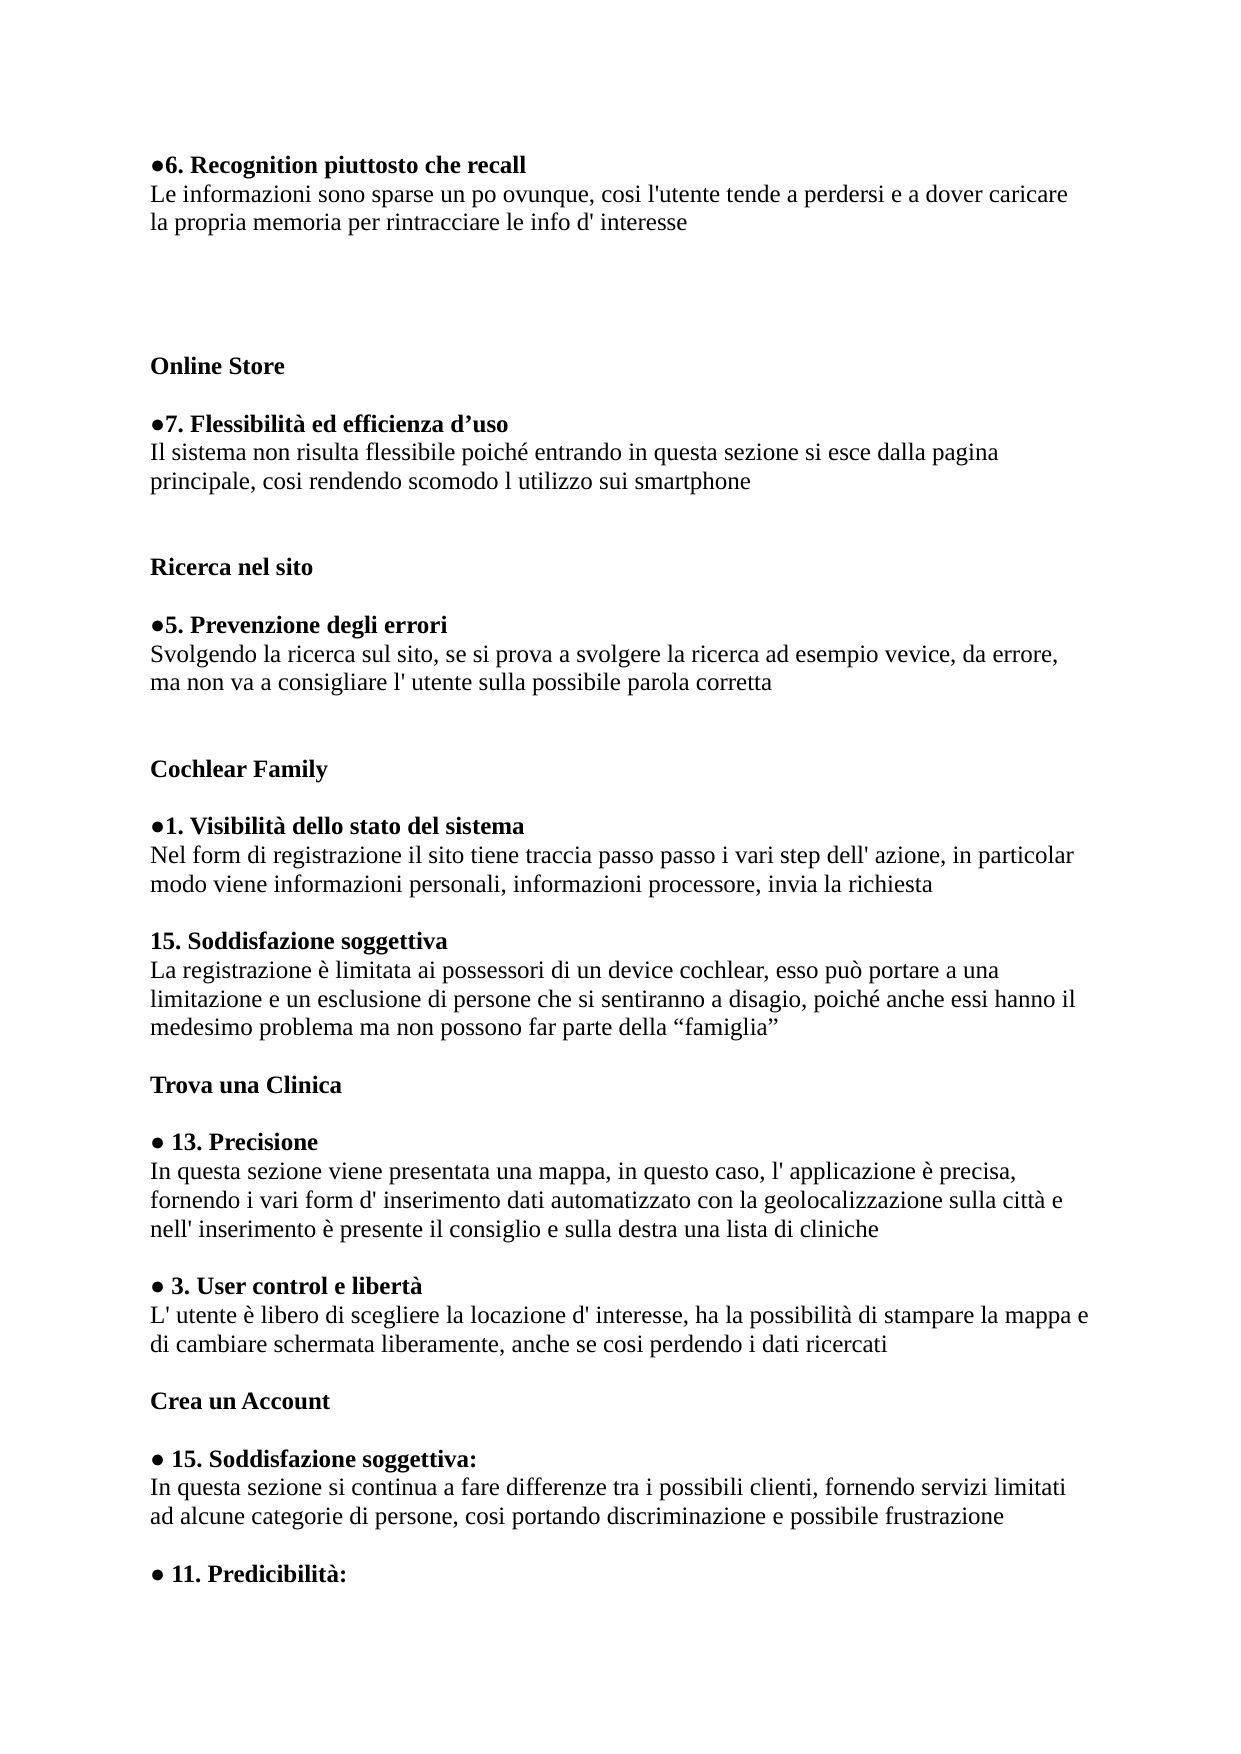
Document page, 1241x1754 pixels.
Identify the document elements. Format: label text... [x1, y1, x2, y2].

text Nel form di registrazione il sito tiene traccia passo passo i vari step dell' azione, in particolar modo viene informazioni personali, informazioni processore, invia la richiesta [150, 840, 1090, 897]
text ● 3. User control e libertà [150, 1271, 1090, 1300]
text Svolgendo la ricerca sul sito, se si prova a svolgere la ricerca ad esempio vevice, da errore, ma non va a consigliare l' utente sulla possibile parola corretta [150, 639, 1090, 696]
text ● 15. Soddisfazione soggettiva: [150, 1444, 1090, 1472]
text ● 11. Predicibilità: [150, 1559, 1090, 1587]
text ●5. Prevenzione degli errori [150, 610, 1090, 639]
text Cochlear Family [150, 754, 1090, 782]
text 15. Soddisfazione soggettiva [150, 926, 1090, 955]
text Crea un Account [150, 1386, 1090, 1415]
text In questa sezione viene presentata una mappa, in questo caso, l' applicazione è precisa, fornendo i vari form d' inserimento dati automatizzato con la geolocalizzazione sulla città e nell' inserimento è presente il consiglio e sulla destra una lista di cliniche [150, 1156, 1090, 1242]
text ● 13. Precisione [150, 1127, 1090, 1156]
text Le informazioni sono sparse un po ovunque, cosi l'utente tende a perdersi e a dover caricare la propria memoria per rintracciare le info d' interesse [150, 179, 1090, 236]
text ●6. Recognition piuttosto che recall [150, 150, 1090, 179]
text La registrazione è limitata ai possessori di un device cochlear, esso può portare a una limitazione e un esclusione di persone che si sentiranno a disagio, poiché anche essi hanno il medesimo problema ma non possono far parte della “famiglia” [150, 955, 1090, 1041]
text ●1. Visibilità dello stato del sistema [150, 811, 1090, 840]
text ●7. Flessibilità ed efficienza d’uso [150, 409, 1090, 437]
text Online Store [150, 351, 1090, 380]
text Trova una Clinica [150, 1070, 1090, 1099]
text In questa sezione si continua a fare differenze tra i possibili clienti, fornendo servizi limitati ad alcune categorie di persone, cosi portando discriminazione e possibile frustrazione [150, 1472, 1090, 1530]
text Ricerca nel sito [150, 552, 1090, 581]
text Il sistema non risulta flessibile poiché entrando in questa sezione si esce dalla pagina principale, cosi rendendo scomodo l utilizzo sui smartphone [150, 437, 1090, 495]
text L' utente è libero di scegliere la locazione d' interesse, ha la possibilità di stampare la mappa e di cambiare schermata liberamente, anche se cosi perdendo i dati ricercati [150, 1300, 1090, 1357]
